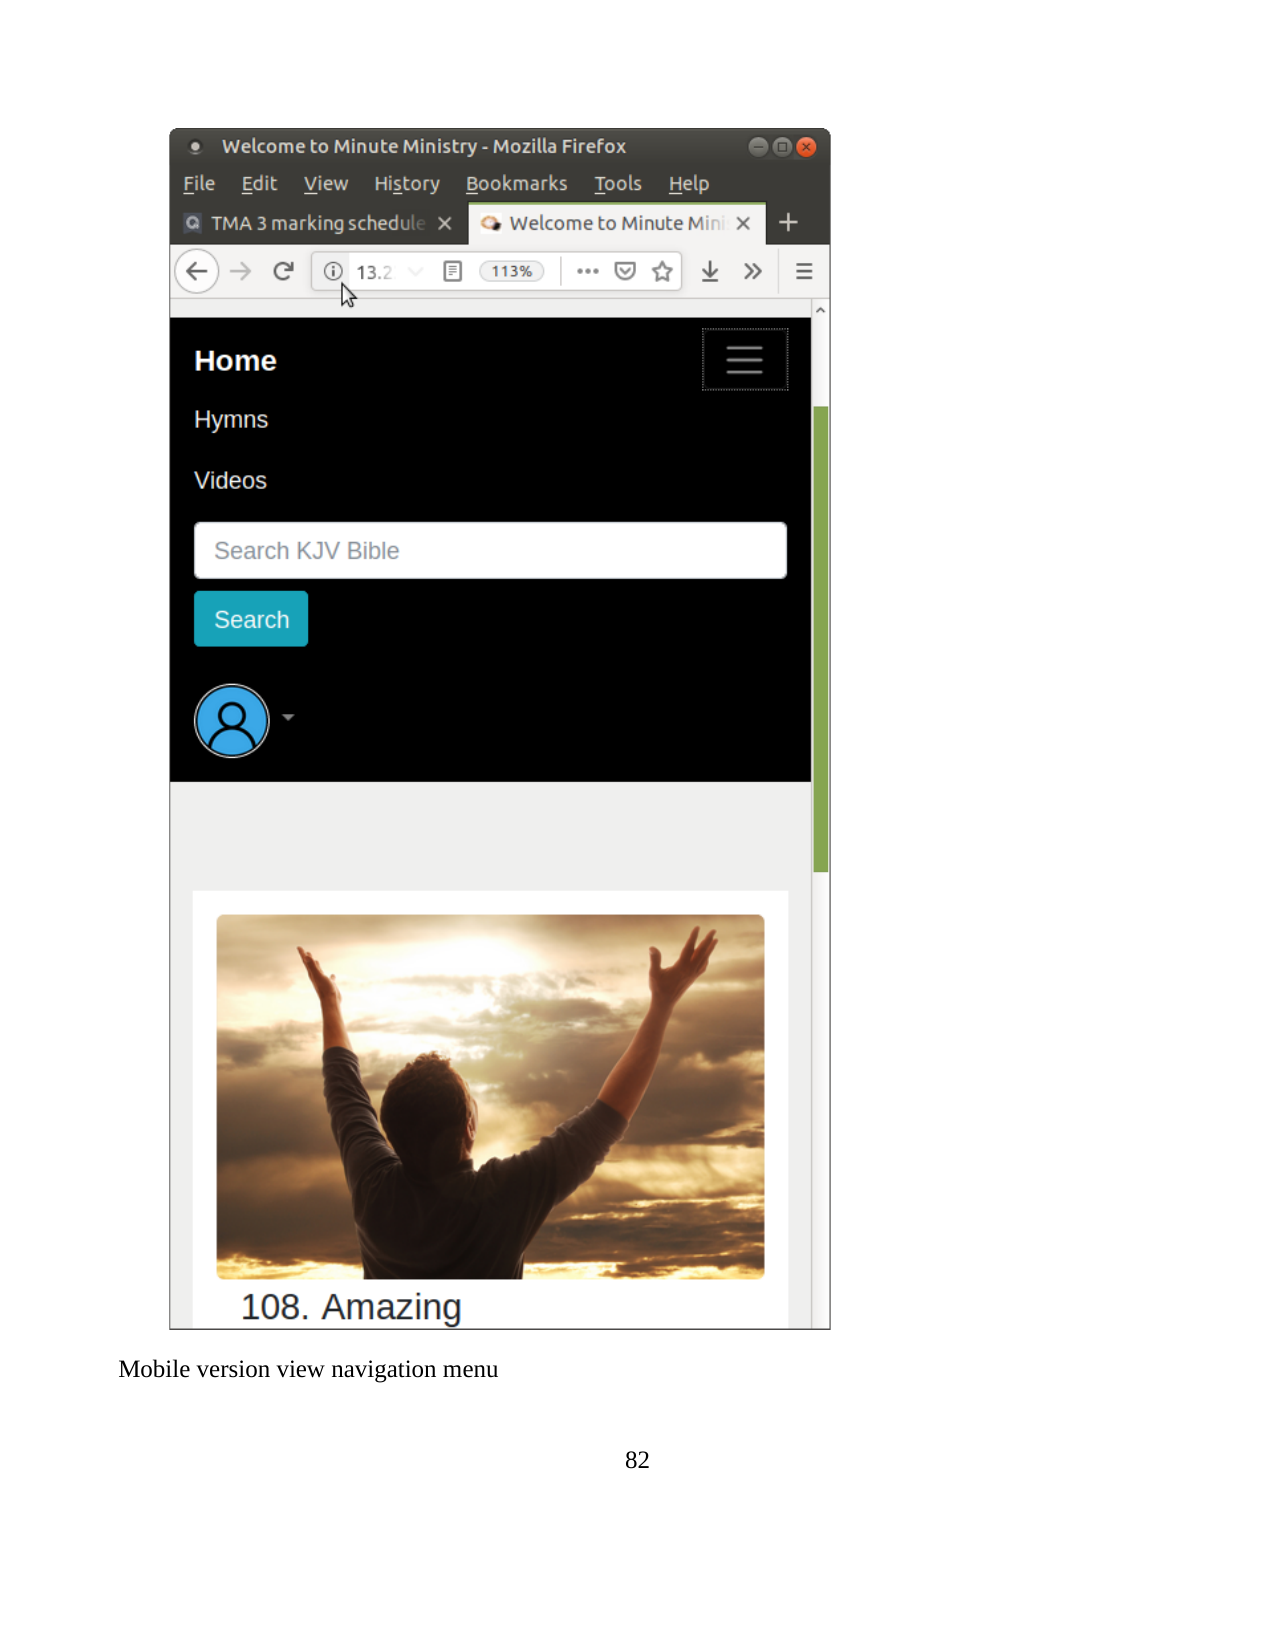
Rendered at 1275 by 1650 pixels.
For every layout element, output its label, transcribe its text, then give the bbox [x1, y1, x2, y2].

picture [169, 128, 831, 1330]
text Mobile version view navigation menu [118, 1354, 1157, 1383]
